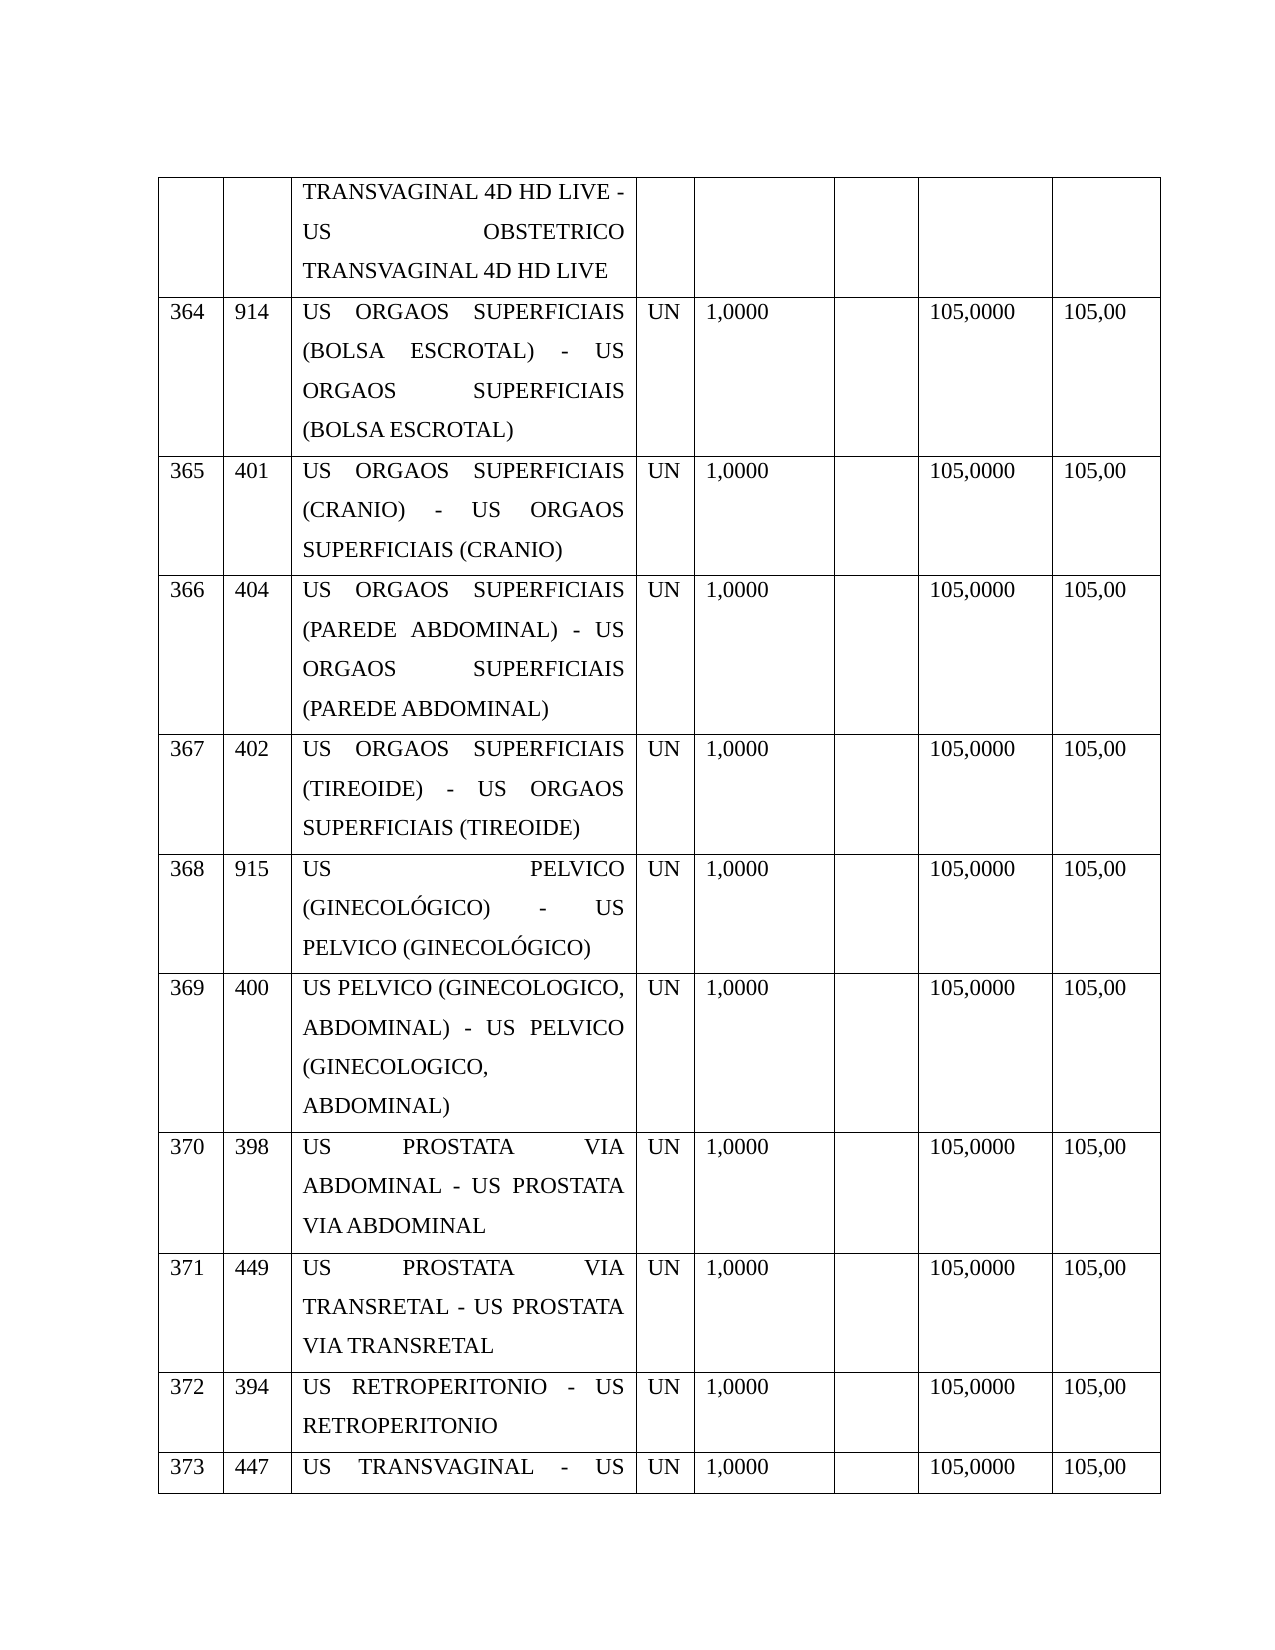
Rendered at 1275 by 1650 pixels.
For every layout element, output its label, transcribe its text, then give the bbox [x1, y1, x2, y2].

table_cell [835, 1254, 918, 1372]
table_cell US ORGAOS SUPERFICIAIS (PAREDE ABDOMINAL) - US ORGAOS SUPERFICIAIS (PAREDE ABDOMINAL) [292, 576, 636, 734]
table_cell [919, 178, 1052, 297]
table_cell 105,0000 [919, 298, 1052, 456]
table_cell US PROSTATA VIA TRANSRETAL - US PROSTATA VIA TRANSRETAL [292, 1254, 636, 1372]
table_cell [835, 1373, 918, 1452]
table_cell 1,0000 [695, 457, 834, 575]
table_cell US ORGAOS SUPERFICIAIS (TIREOIDE) - US ORGAOS SUPERFICIAIS (TIREOIDE) [292, 735, 636, 853]
table_cell [835, 178, 918, 297]
table_cell 105,00 [1053, 735, 1160, 853]
table_cell 368 [159, 855, 223, 973]
table_cell US PELVICO (GINECOLÓGICO) - US PELVICO (GINECOLÓGICO) [292, 855, 636, 973]
table_cell 105,00 [1053, 1133, 1160, 1253]
table_cell [835, 298, 918, 456]
table_cell 105,00 [1053, 576, 1160, 734]
table_cell 370 [159, 1133, 223, 1253]
table_cell 105,0000 [919, 457, 1052, 575]
table_cell [835, 1133, 918, 1253]
table_cell 369 [159, 974, 223, 1132]
table_cell 372 [159, 1373, 223, 1452]
table_cell 447 [224, 1453, 291, 1493]
table_cell 364 [159, 298, 223, 456]
table_cell [835, 1453, 918, 1493]
table_cell 398 [224, 1133, 291, 1253]
table_cell 105,00 [1053, 457, 1160, 575]
table_cell [159, 178, 223, 297]
table_cell US ORGAOS SUPERFICIAIS (CRANIO) - US ORGAOS SUPERFICIAIS (CRANIO) [292, 457, 636, 575]
table_cell UN [637, 1453, 694, 1493]
table_cell 1,0000 [695, 298, 834, 456]
table_cell 105,00 [1053, 1254, 1160, 1372]
table_cell 105,0000 [919, 576, 1052, 734]
table_cell 105,0000 [919, 1254, 1052, 1372]
table_cell 105,00 [1053, 1373, 1160, 1452]
table_cell 105,00 [1053, 298, 1160, 456]
table_cell [835, 855, 918, 973]
table_cell [637, 178, 694, 297]
table_cell 400 [224, 974, 291, 1132]
table_cell 366 [159, 576, 223, 734]
table_cell 1,0000 [695, 1254, 834, 1372]
table_cell 449 [224, 1254, 291, 1372]
table_cell 105,0000 [919, 1133, 1052, 1253]
table_cell 105,0000 [919, 735, 1052, 853]
table_cell US ORGAOS SUPERFICIAIS (BOLSA ESCROTAL) - US ORGAOS SUPERFICIAIS (BOLSA ESCROTAL) [292, 298, 636, 456]
table_cell UN [637, 298, 694, 456]
table_cell UN [637, 735, 694, 853]
table_cell UN [637, 855, 694, 973]
table_cell TRANSVAGINAL 4D HD LIVE - US OBSTETRICO TRANSVAGINAL 4D HD LIVE [292, 178, 636, 297]
table_cell 394 [224, 1373, 291, 1452]
table_cell [695, 178, 834, 297]
table_cell UN [637, 576, 694, 734]
table_cell US PROSTATA VIA ABDOMINAL - US PROSTATA VIA ABDOMINAL [292, 1133, 636, 1253]
table_cell US RETROPERITONIO - US RETROPERITONIO [292, 1373, 636, 1452]
table_cell 402 [224, 735, 291, 853]
table_cell 915 [224, 855, 291, 973]
table_cell 105,00 [1053, 974, 1160, 1132]
table_cell 365 [159, 457, 223, 575]
table_cell 105,00 [1053, 1453, 1160, 1493]
table_cell US TRANSVAGINAL - US [292, 1453, 636, 1493]
table_cell UN [637, 457, 694, 575]
table_cell [835, 974, 918, 1132]
table_cell 105,00 [1053, 855, 1160, 973]
table_cell 1,0000 [695, 1453, 834, 1493]
table_cell [1053, 178, 1160, 297]
table_cell UN [637, 1254, 694, 1372]
table_cell 1,0000 [695, 576, 834, 734]
table_cell 373 [159, 1453, 223, 1493]
table_cell 1,0000 [695, 855, 834, 973]
table_cell UN [637, 1133, 694, 1253]
table_cell [835, 576, 918, 734]
table_cell 1,0000 [695, 1133, 834, 1253]
table_cell UN [637, 974, 694, 1132]
table_cell 401 [224, 457, 291, 575]
table_cell 404 [224, 576, 291, 734]
table_cell US PELVICO (GINECOLOGICO, ABDOMINAL) - US PELVICO (GINECOLOGICO, ABDOMINAL) [292, 974, 636, 1132]
table_cell 105,0000 [919, 855, 1052, 973]
table_cell 105,0000 [919, 1453, 1052, 1493]
table_cell [835, 457, 918, 575]
table_cell UN [637, 1373, 694, 1452]
table_cell 105,0000 [919, 1373, 1052, 1452]
table_cell 367 [159, 735, 223, 853]
table_cell [224, 178, 291, 297]
table_cell 914 [224, 298, 291, 456]
table_cell 371 [159, 1254, 223, 1372]
table_cell 1,0000 [695, 1373, 834, 1452]
table_cell [835, 735, 918, 853]
table_cell 105,0000 [919, 974, 1052, 1132]
table_cell 1,0000 [695, 974, 834, 1132]
table_cell 1,0000 [695, 735, 834, 853]
